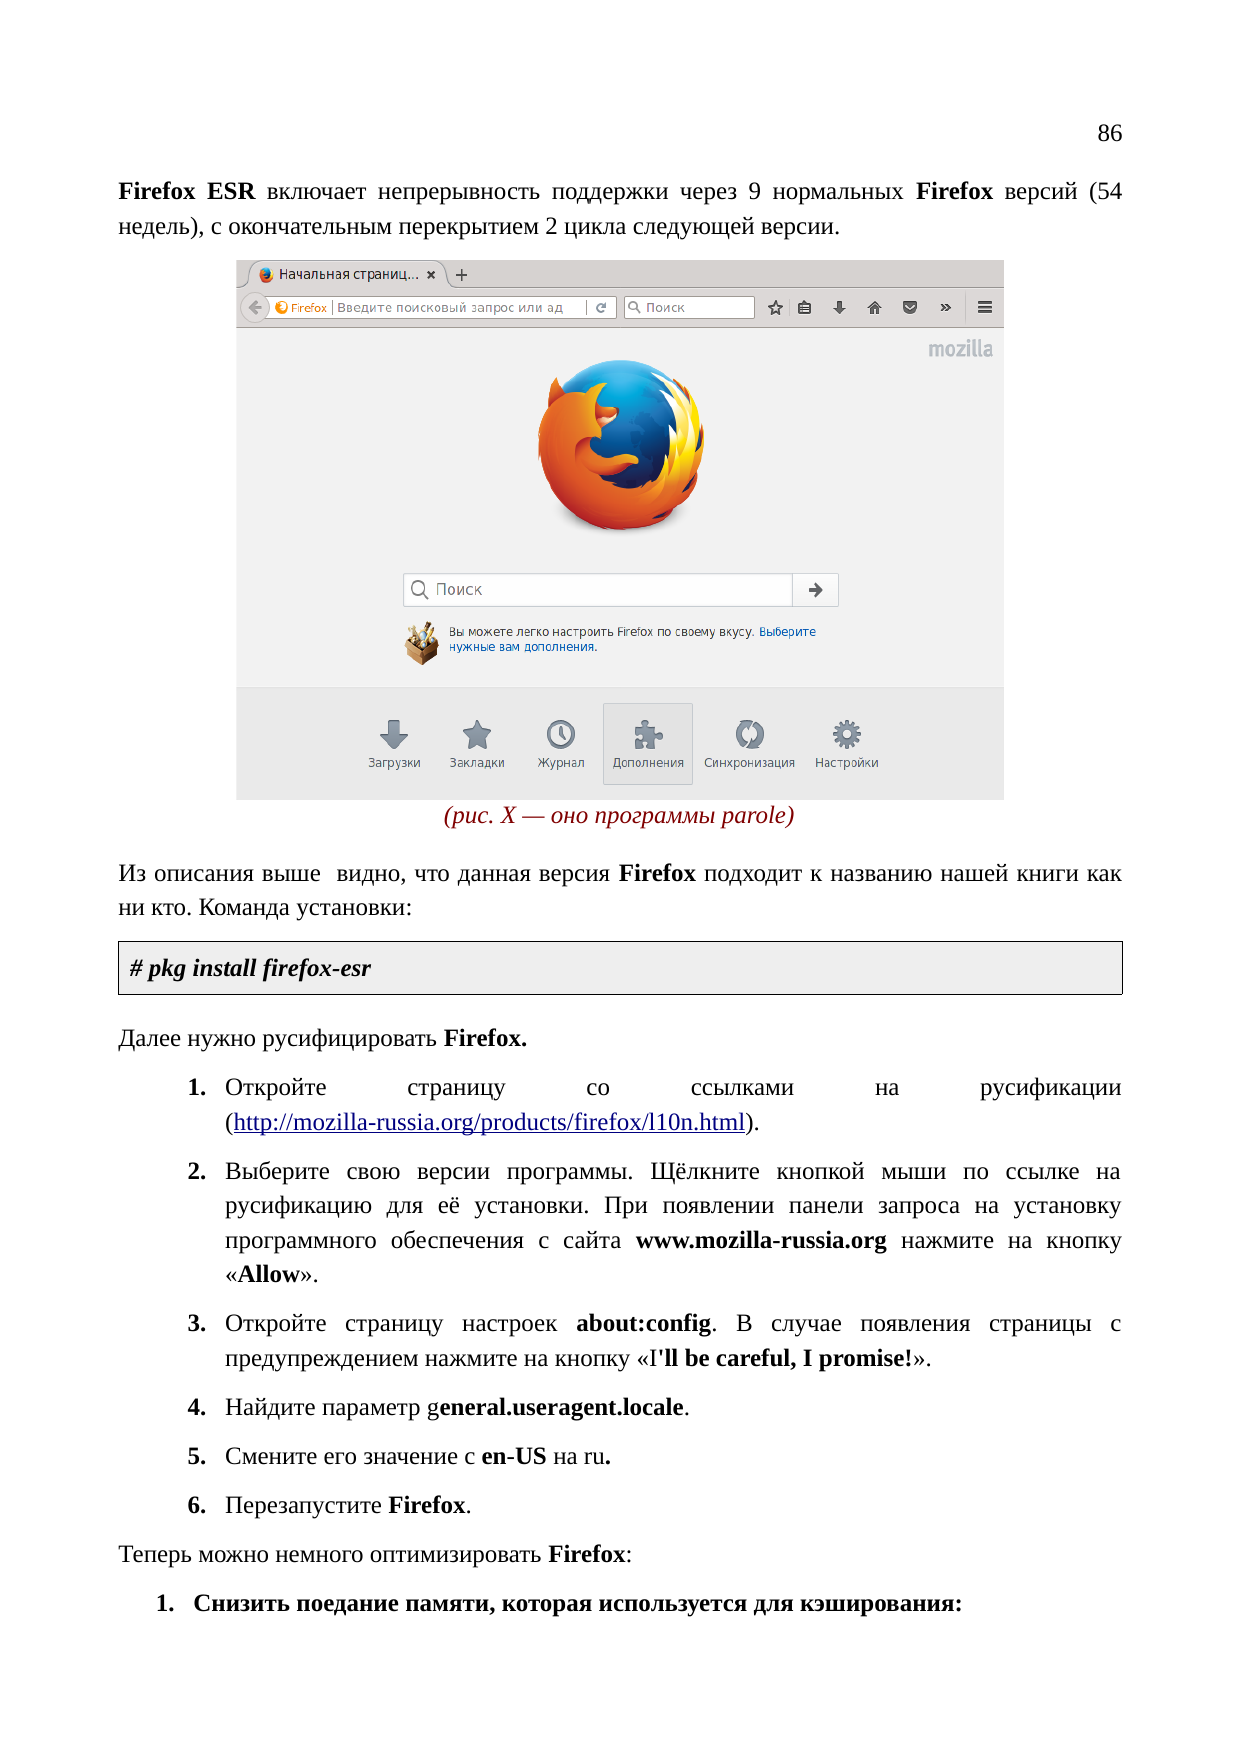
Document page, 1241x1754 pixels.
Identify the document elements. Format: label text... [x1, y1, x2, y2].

picture [236, 260, 1004, 800]
list Выберите свою версии программы. Щёлкните кнопкой мыши по ссылке на русификацию для её установки. При появлении панели запроса на установку программного обеспечения с сайта www.mozilla-russia.org нажмите на кнопку «Allow». [187, 1156, 1122, 1288]
list Смените его значение с en-US на ru. [187, 1441, 1122, 1470]
list Найдите параметр general.useragent.locale. [187, 1392, 1122, 1421]
text Далее нужно русифицировать Firefox. [118, 1023, 1122, 1052]
text Теперь можно немного оптимизировать Firefox: [118, 1539, 1122, 1568]
text Firefox ESR включает непрерывность поддержки через 9 нормальных Firefox версий (54 недель), с окончательным перекрытием 2 цикла следующей версии. [118, 176, 1122, 239]
list Откройте страницу настроек about:config. В случае появления страницы с предупреждением нажмите на кнопку «I'll be careful, I promise!». [187, 1308, 1122, 1372]
list Откройте страницу со ссылками на русификации (http://mozilla-russia.org/products/firefox/l10n.html). [187, 1072, 1122, 1136]
text (рис. Х — оно программы parole) [118, 800, 1122, 828]
list Перезапустите Firefox. [187, 1490, 1122, 1519]
list Снизить поедание памяти, которая используется для кэширования: [156, 1588, 1122, 1617]
text # pkg install firefox-esr [119, 942, 1122, 994]
text Из описания выше видно, что данная версия Firefox подходит к названию нашей книги как ни кто. Команда установки: [118, 858, 1122, 921]
